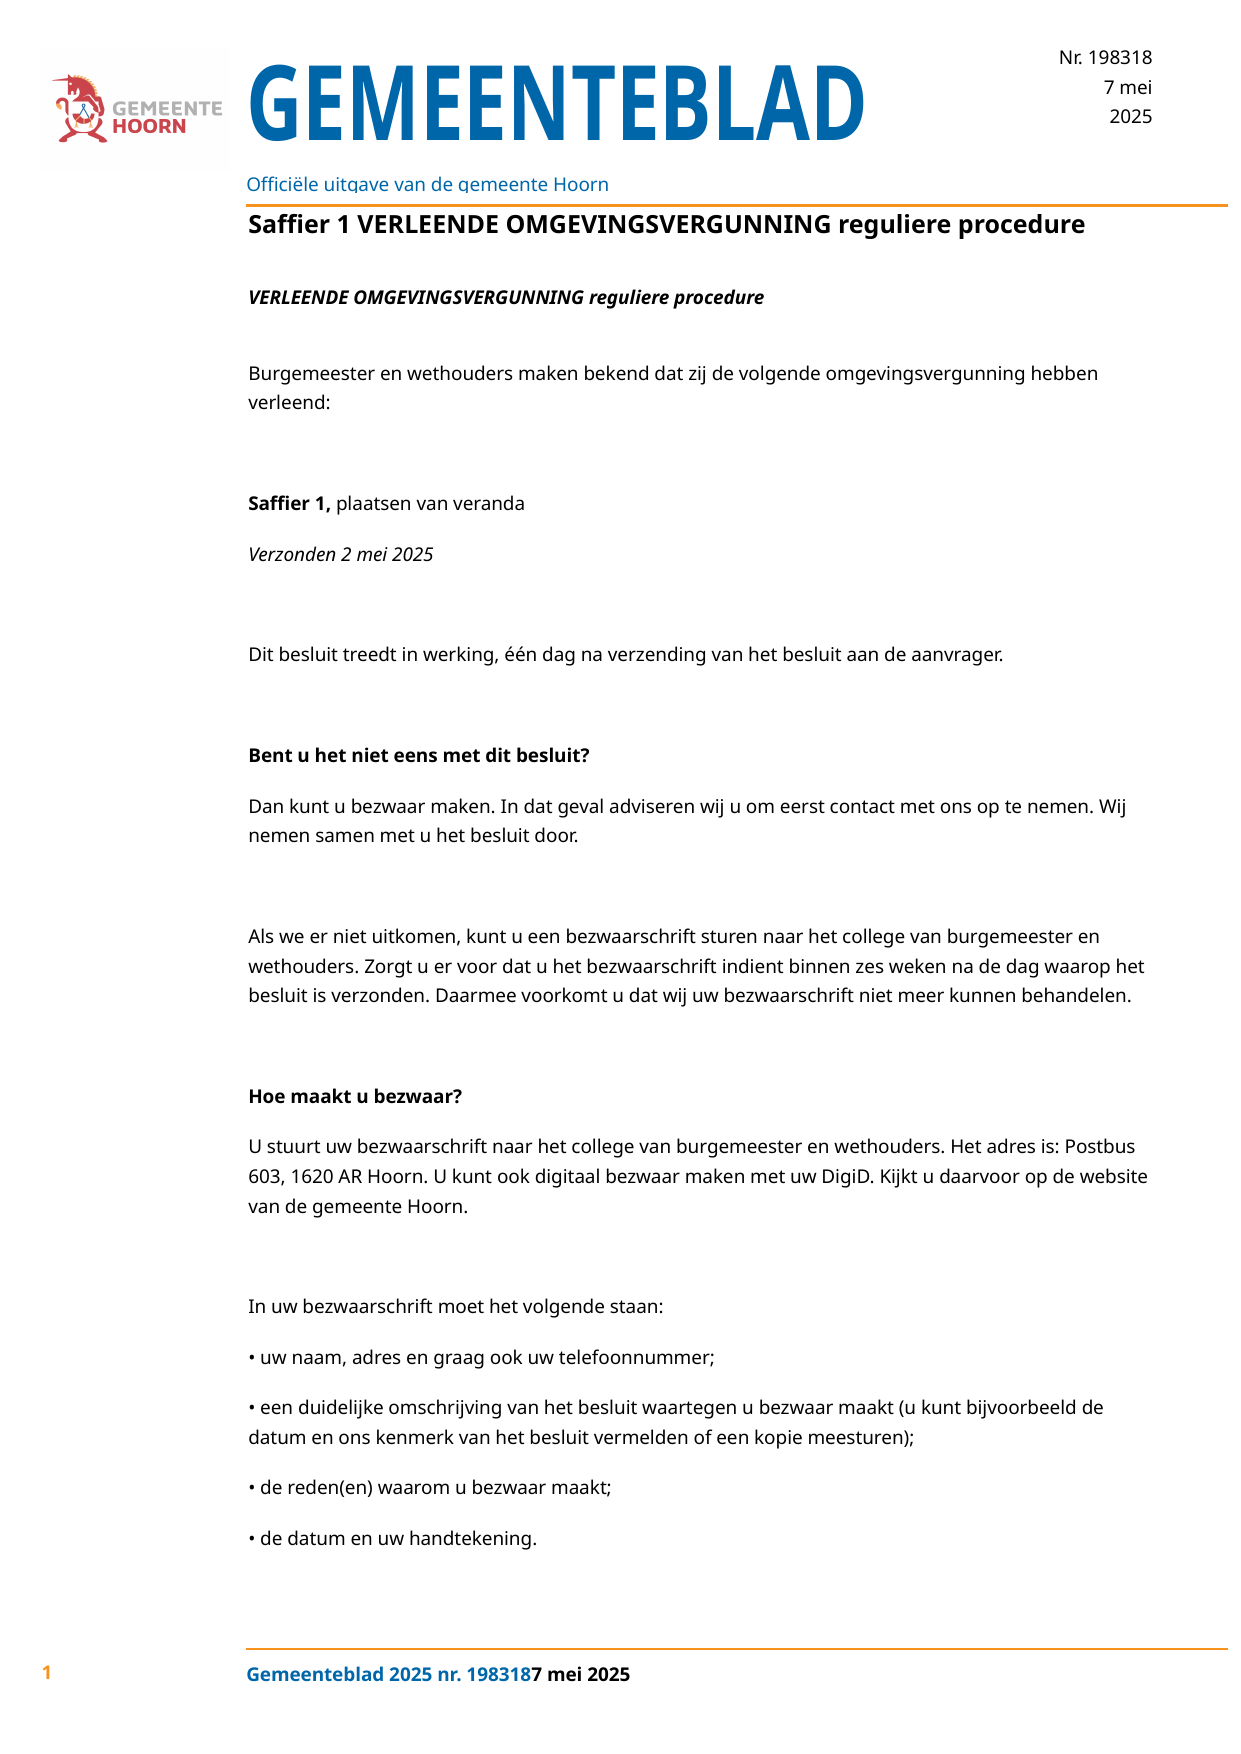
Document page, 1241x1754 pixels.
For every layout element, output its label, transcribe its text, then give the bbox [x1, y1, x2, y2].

text Dan kunt u bezwaar maken. In dat geval adviseren wij u om eerst contact met ons op te nemen. Wij nemen samen met u het besluit door. [248, 793, 1152, 848]
text Als we er niet uitkomen, kunt u een bezwaarschrift sturen naar het college van burgemeester en wethouders. Zorgt u er voor dat u het bezwaarschrift indient binnen zes weken na de dag waarop het besluit is verzonden. Daarmee voorkomt u dat wij uw bezwaarschrift niet meer kunnen behandelen. [248, 923, 1152, 1008]
text Bent u het niet eens met dit besluit? [248, 742, 1152, 768]
text • de reden(en) waarom u bezwaar maakt; [248, 1474, 1152, 1500]
text In uw bezwaarschrift moet het volgende staan: [248, 1294, 1152, 1319]
text • uw naam, adres en graag ook uw telefoonnummer; [248, 1344, 1152, 1370]
text Dit besluit treedt in werking, één dag na verzending van het besluit aan de aanvrager. [248, 642, 1152, 667]
text • een duidelijke omschrijving van het besluit waartegen u bezwaar maakt (u kunt bijvoorbeeld de datum en ons kenmerk van het besluit vermelden of een kopie meesturen); [248, 1394, 1152, 1450]
picture [41, 47, 231, 172]
text Saffier 1 VERLEENDE OMGEVINGSVERGUNNING reguliere procedure [248, 207, 1152, 241]
text • de datum en uw handtekening. [248, 1525, 1152, 1551]
text U stuurt uw bezwaarschrift naar het college van burgemeester en wethouders. Het adres is: Postbus 603, 1620 AR Hoorn. U kunt ook digitaal bezwaar maken met uw DigiD. Kijkt u daarvoor op de website van de gemeente Hoorn. [248, 1134, 1152, 1219]
text Verzonden 2 mei 2025 [248, 541, 1152, 567]
text Hoe maakt u bezwaar? [248, 1083, 1152, 1109]
text Saffier 1, plaatsen van veranda [248, 490, 1152, 516]
text Burgemeester en wethouders maken bekend dat zij de volgende omgevingsvergunning hebben verleend: [248, 360, 1152, 415]
text VERLEENDE OMGEVINGSVERGUNNING reguliere procedure [248, 284, 1152, 309]
